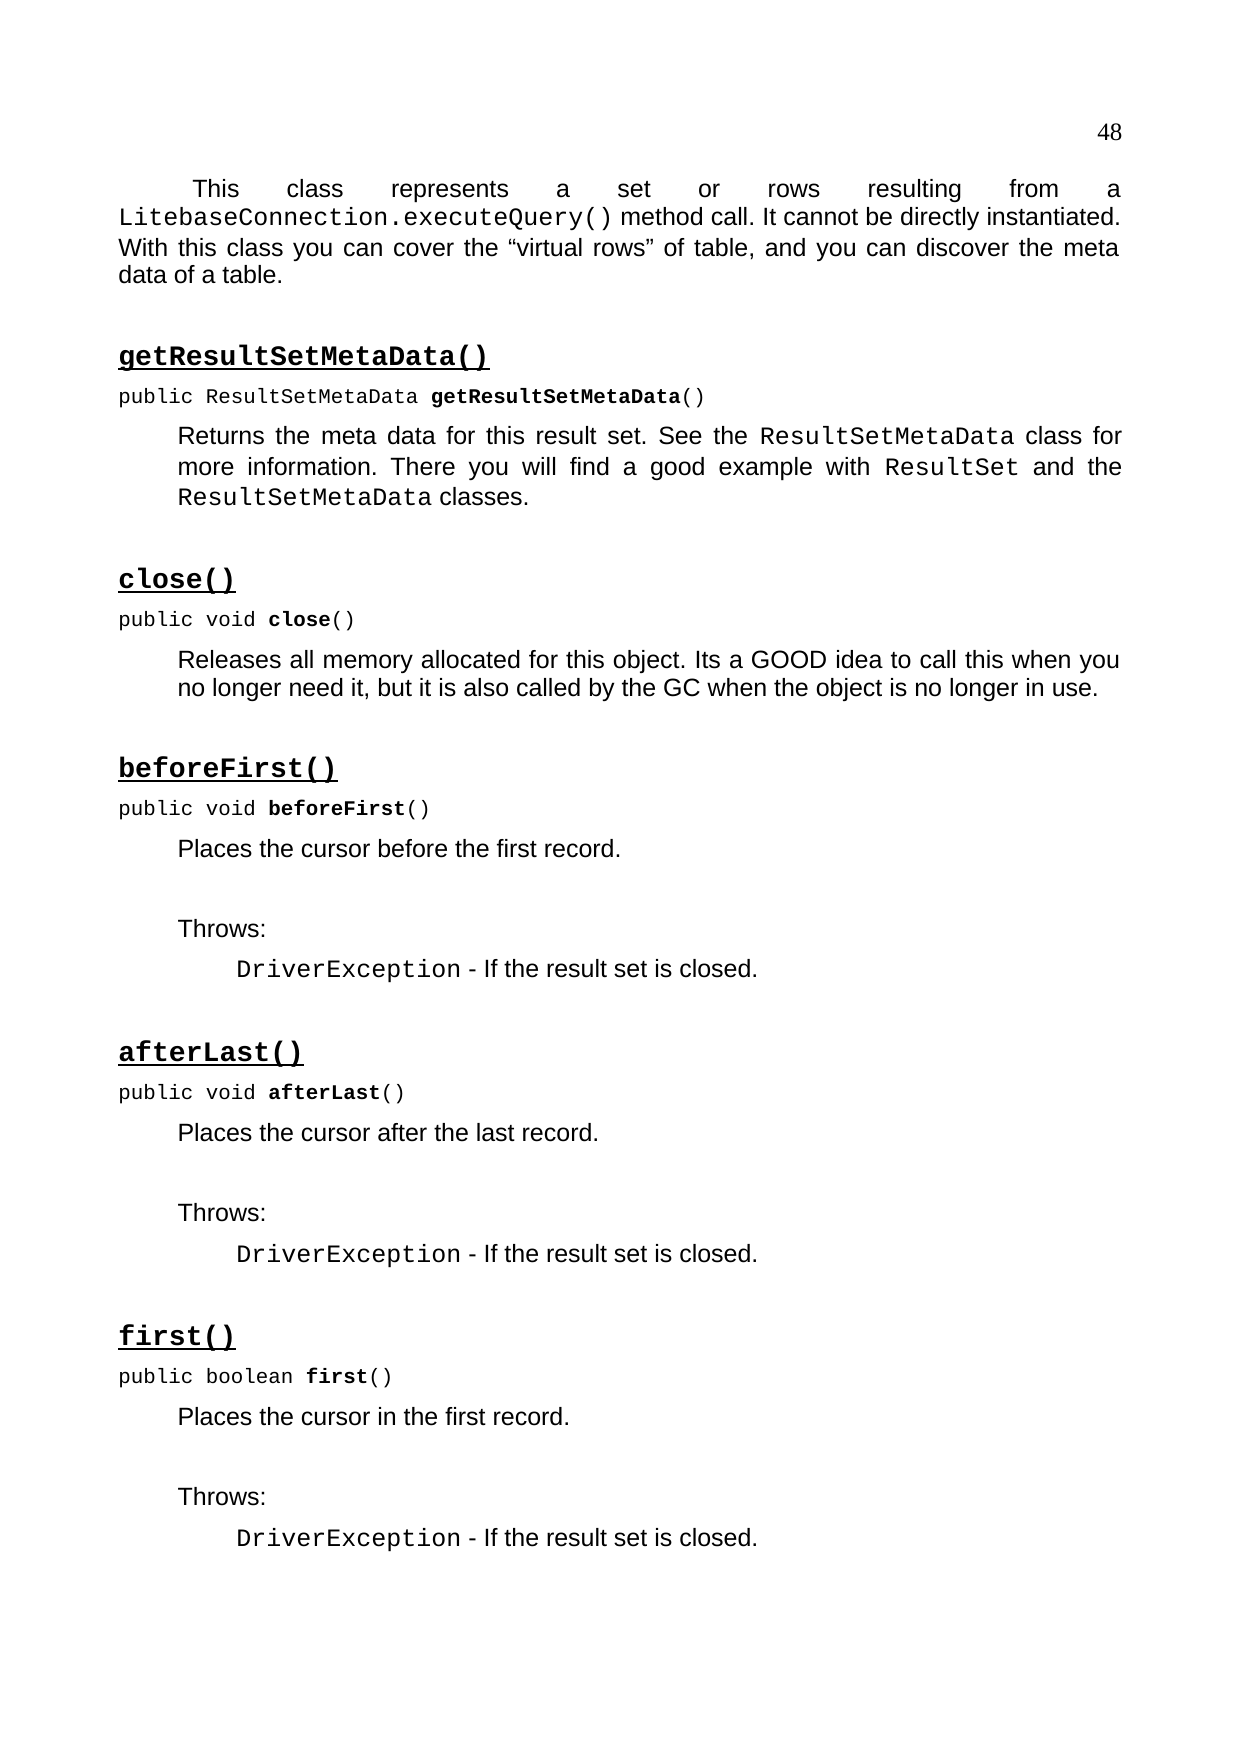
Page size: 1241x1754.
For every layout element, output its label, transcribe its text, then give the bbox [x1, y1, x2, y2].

list Places the cursor before the first record. [177, 834, 1122, 862]
text Throws: [118, 1199, 1122, 1227]
subtitle first() [118, 1322, 1122, 1354]
subtitle afterLast() [118, 1038, 1122, 1070]
text This class represents a set or rows resulting from a LitebaseConnection.executeQuery() method call. It cannot be directly instantiated. With this class you can cover the “virtual rows” of table, and you can discover the meta data of a table. [118, 175, 1122, 289]
text public void beforeFirst() [118, 798, 1122, 822]
subtitle beforeFirst() [118, 754, 1122, 786]
list DriverException - If the result set is closed. [236, 1239, 1122, 1269]
list DriverException - If the result set is closed. [236, 955, 1122, 985]
list Releases all memory allocated for this object. Its a GOOD idea to call this when you no longer need it, but it is also called by the GC when the object is no longer in use. [177, 646, 1122, 701]
text public void close() [118, 609, 1122, 633]
list Places the cursor after the last record. [177, 1118, 1122, 1146]
text public boolean first() [118, 1366, 1122, 1390]
list Places the cursor in the first record. [177, 1402, 1122, 1430]
text public ResultSetMetaData getResultSetMetaData() [118, 386, 1122, 410]
text Throws: [118, 915, 1122, 943]
text public void afterLast() [118, 1082, 1122, 1106]
subtitle close() [118, 565, 1122, 597]
subtitle getResultSetMetaData() [118, 342, 1122, 374]
list DriverException - If the result set is closed. [236, 1523, 1122, 1553]
list Returns the meta data for this result set. See the ResultSetMetaData class for more information. There you will find a good example with ResultSet and the ResultSetMetaData classes. [177, 422, 1122, 512]
text Throws: [118, 1483, 1122, 1511]
